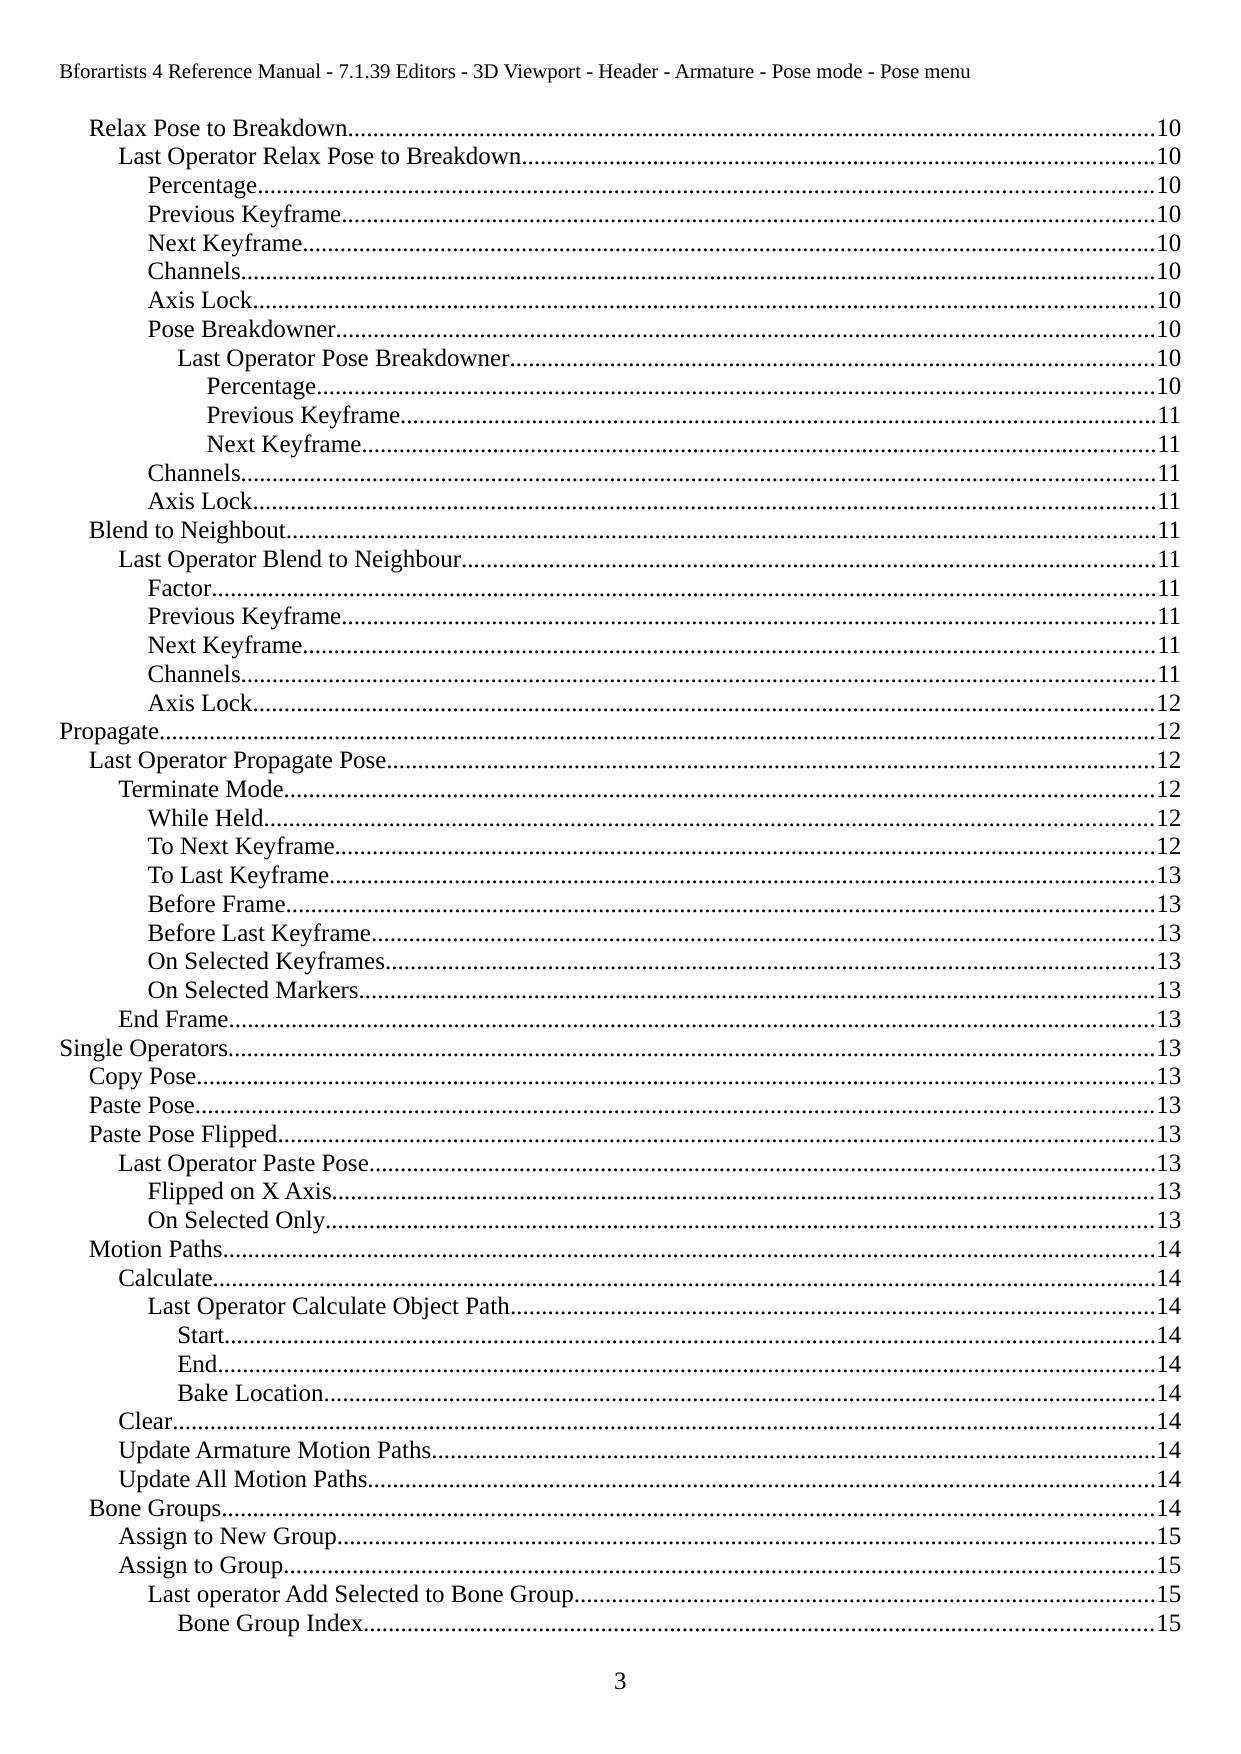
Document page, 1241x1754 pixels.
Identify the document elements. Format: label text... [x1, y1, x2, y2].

text Percentage 10 [206, 371, 1181, 400]
text Previous Keyframe 11 [206, 400, 1181, 429]
text Update All Motion Paths 14 [118, 1464, 1181, 1493]
text End Frame 13 [118, 1004, 1181, 1033]
text Assign to Group 15 [118, 1550, 1181, 1579]
text Assign to New Group 15 [118, 1521, 1181, 1550]
text On Selected Only 13 [147, 1205, 1181, 1234]
text Percentage 10 [147, 170, 1181, 199]
text Next Keyframe 10 [147, 228, 1181, 256]
text Relax Pose to Breakdown 10 [88, 113, 1181, 141]
text On Selected Keyframes 13 [147, 946, 1181, 975]
text Motion Paths 14 [88, 1234, 1181, 1263]
text Last Operator Pose Breakdowner 10 [177, 343, 1181, 371]
text Last Operator Relax Pose to Breakdown 10 [118, 141, 1181, 170]
text On Selected Markers 13 [147, 975, 1181, 1004]
text Calculate 14 [118, 1263, 1181, 1291]
text Flipped on X Axis 13 [147, 1176, 1181, 1205]
text Update Armature Motion Paths 14 [118, 1435, 1181, 1464]
text To Last Keyframe 13 [147, 860, 1181, 889]
text Paste Pose 13 [88, 1090, 1181, 1119]
text Single Operators 13 [59, 1033, 1181, 1061]
text Last Operator Blend to Neighbour 11 [118, 544, 1181, 573]
text Last Operator Propagate Pose 12 [88, 745, 1181, 774]
text Last Operator Calculate Object Path 14 [147, 1291, 1181, 1320]
text End 14 [177, 1349, 1181, 1378]
text Channels 11 [147, 458, 1181, 486]
text Bone Group Index 15 [177, 1608, 1181, 1636]
text Pose Breakdowner 10 [147, 314, 1181, 343]
text Last operator Add Selected to Bone Group 15 [147, 1579, 1181, 1608]
text Next Keyframe 11 [206, 429, 1181, 458]
text Axis Lock 11 [147, 486, 1181, 515]
text Copy Pose 13 [88, 1061, 1181, 1090]
text Paste Pose Flipped 13 [88, 1119, 1181, 1148]
text Previous Keyframe 10 [147, 199, 1181, 228]
text Factor 11 [147, 573, 1181, 601]
text Terminate Mode 12 [118, 774, 1181, 803]
text Bone Groups 14 [88, 1493, 1181, 1521]
text Blend to Neighbout 11 [88, 515, 1181, 544]
text Clear 14 [118, 1406, 1181, 1435]
text Before Frame 13 [147, 889, 1181, 918]
text Axis Lock 12 [147, 688, 1181, 716]
text Axis Lock 10 [147, 285, 1181, 314]
text Previous Keyframe 11 [147, 601, 1181, 630]
text Before Last Keyframe 13 [147, 918, 1181, 946]
text Bake Location 14 [177, 1378, 1181, 1406]
text Propagate 12 [59, 716, 1181, 745]
text Channels 10 [147, 256, 1181, 285]
text While Held 12 [147, 803, 1181, 831]
text Next Keyframe 11 [147, 630, 1181, 659]
text Channels 11 [147, 659, 1181, 688]
text To Next Keyframe 12 [147, 831, 1181, 860]
text Start 14 [177, 1320, 1181, 1349]
text Last Operator Paste Pose 13 [118, 1148, 1181, 1176]
